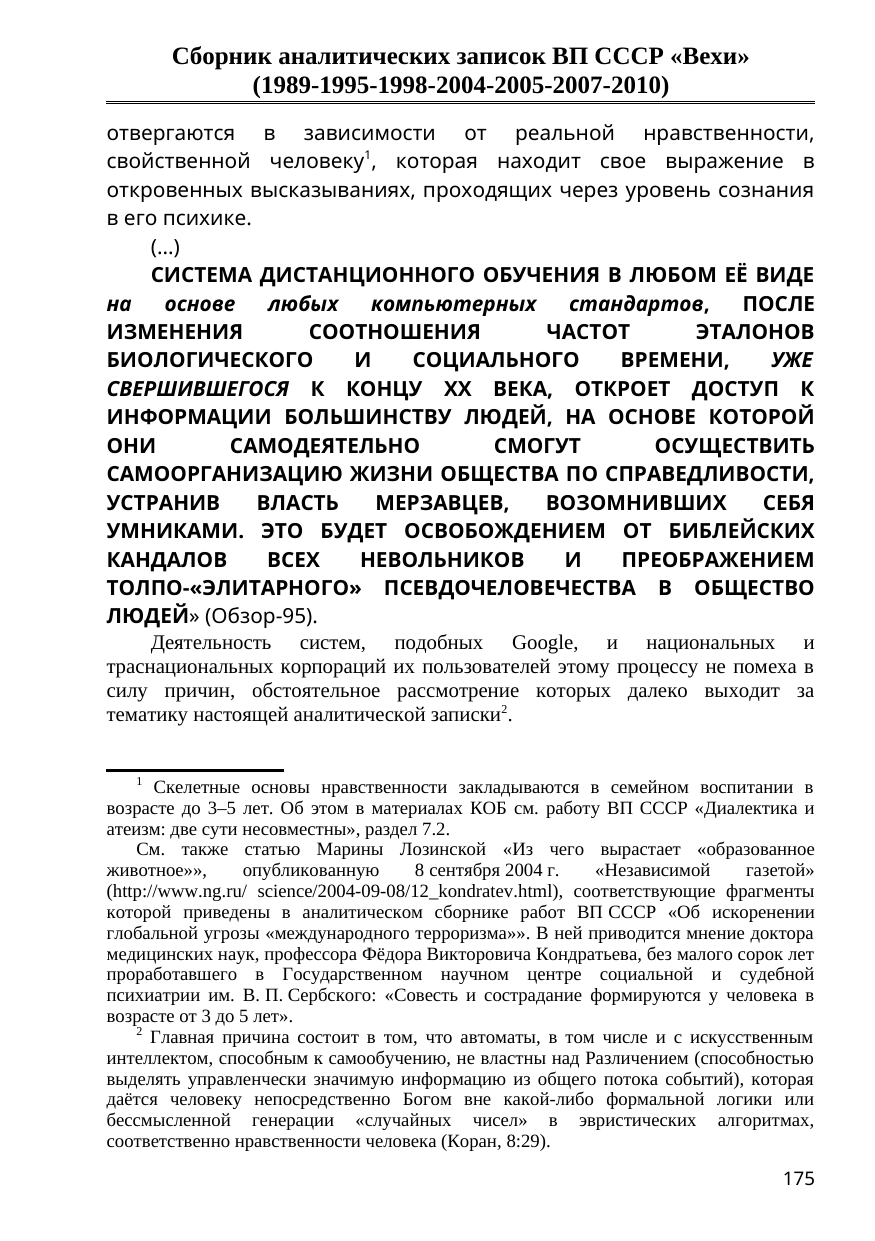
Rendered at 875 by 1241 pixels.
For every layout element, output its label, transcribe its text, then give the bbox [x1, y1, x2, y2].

text Скелетные основы нравственности закладываются в семейном воспитании в возрасте до 3–5 лет. Об этом в материалах КОБ см. работу ВП СССР «Диалектика и атеизм: две сути несовместны», раздел 7.2. [106, 777, 815, 839]
text Деятельность систем, подобных Google, и национальных и траснациональных корпораций их пользователей этому процессу не помеха в силу причин, обстоятельное рассмотрение которых далеко выходит за тематику настоящей аналитической записки. [106, 630, 815, 726]
text отвергаются в зависимости от реальной нравственности, свойственной человеку, которая находит свое выражение в откровенных высказываниях, проходящих через уровень сознания в его психике. [106, 118, 815, 232]
text СИСТЕМА ДИСТАНЦИОННОГО ОБУЧЕНИЯ В ЛЮБОМ ЕЁ ВИДЕ на основе любых компьютерных стандартов, ПОСЛЕ ИЗМЕНЕНИЯ СООТНОШЕНИЯ ЧАСТОТ ЭТАЛОНОВ БИОЛОГИЧЕСКОГО И СОЦИАЛЬНОГО ВРЕМЕНИ, УЖЕ СВЕРШИВШЕГОСЯ К КОНЦУ XX ВЕКА, ОТКРОЕТ ДОСТУП К ИНФОРМАЦИИ БОЛЬШИНСТВУ ЛЮДЕЙ, НА ОСНОВЕ КОТОРОЙ ОНИ САМОДЕЯТЕЛЬНО СМОГУТ ОСУЩЕСТВИТЬ САМООРГАНИЗАЦИЮ ЖИЗНИ ОБЩЕСТВА ПО СПРАВЕДЛИВОСТИ, УСТРАНИВ ВЛАСТЬ МЕРЗАВЦЕВ, ВОЗОМНИВШИХ СЕБЯ УМНИКАМИ. ЭТО БУДЕТ ОСВОБОЖДЕНИЕМ ОТ БИБЛЕЙСКИХ КАНДАЛОВ ВСЕХ НЕВОЛЬНИКОВ И ПРЕОБРАЖЕНИЕМ ТОЛПО-«ЭЛИТАРНОГО» ПСЕВДОЧЕЛОВЕЧЕСТВА В ОБЩЕСТВО ЛЮДЕЙ» (Обзор-95). [106, 260, 815, 630]
text Главная причина состоит в том, что автоматы, в том числе и с искусственным интеллектом, способным к самообучению, не властны над Различением (способностью выделять управленчески значимую информацию из общего потока событий), которая даётся человеку непосредственно Богом вне какой-либо формальной логики или бессмысленной генерации «случайных чисел» в эвристических алгоритмах, соответственно нравственности человека (Коран, 8:29). [106, 1027, 815, 1152]
text (...) [106, 232, 815, 260]
text См. также статью Марины Лозинской «Из чего вырастает «образованное животное»», опубликованную 8 сентября 2004 г. «Независимой газетой» (http://www.ng.ru/ science/2004-09-08/12_kondratev.html), соответствующие фрагменты которой приведены в аналитическом сборнике работ ВП СССР «Об искоренении глобальной угрозы «международного терроризма»». В ней приводится мнение доктора медицинских наук, профессора Фёдора Викторовича Кондратьева, без малого сорок лет проработавшего в Государственном научном центре социальной и судебной психиатрии им. В. П. Сербского: «Совесть и сострадание формируются у человека в возрасте от 3 до 5 лет». [106, 839, 815, 1027]
